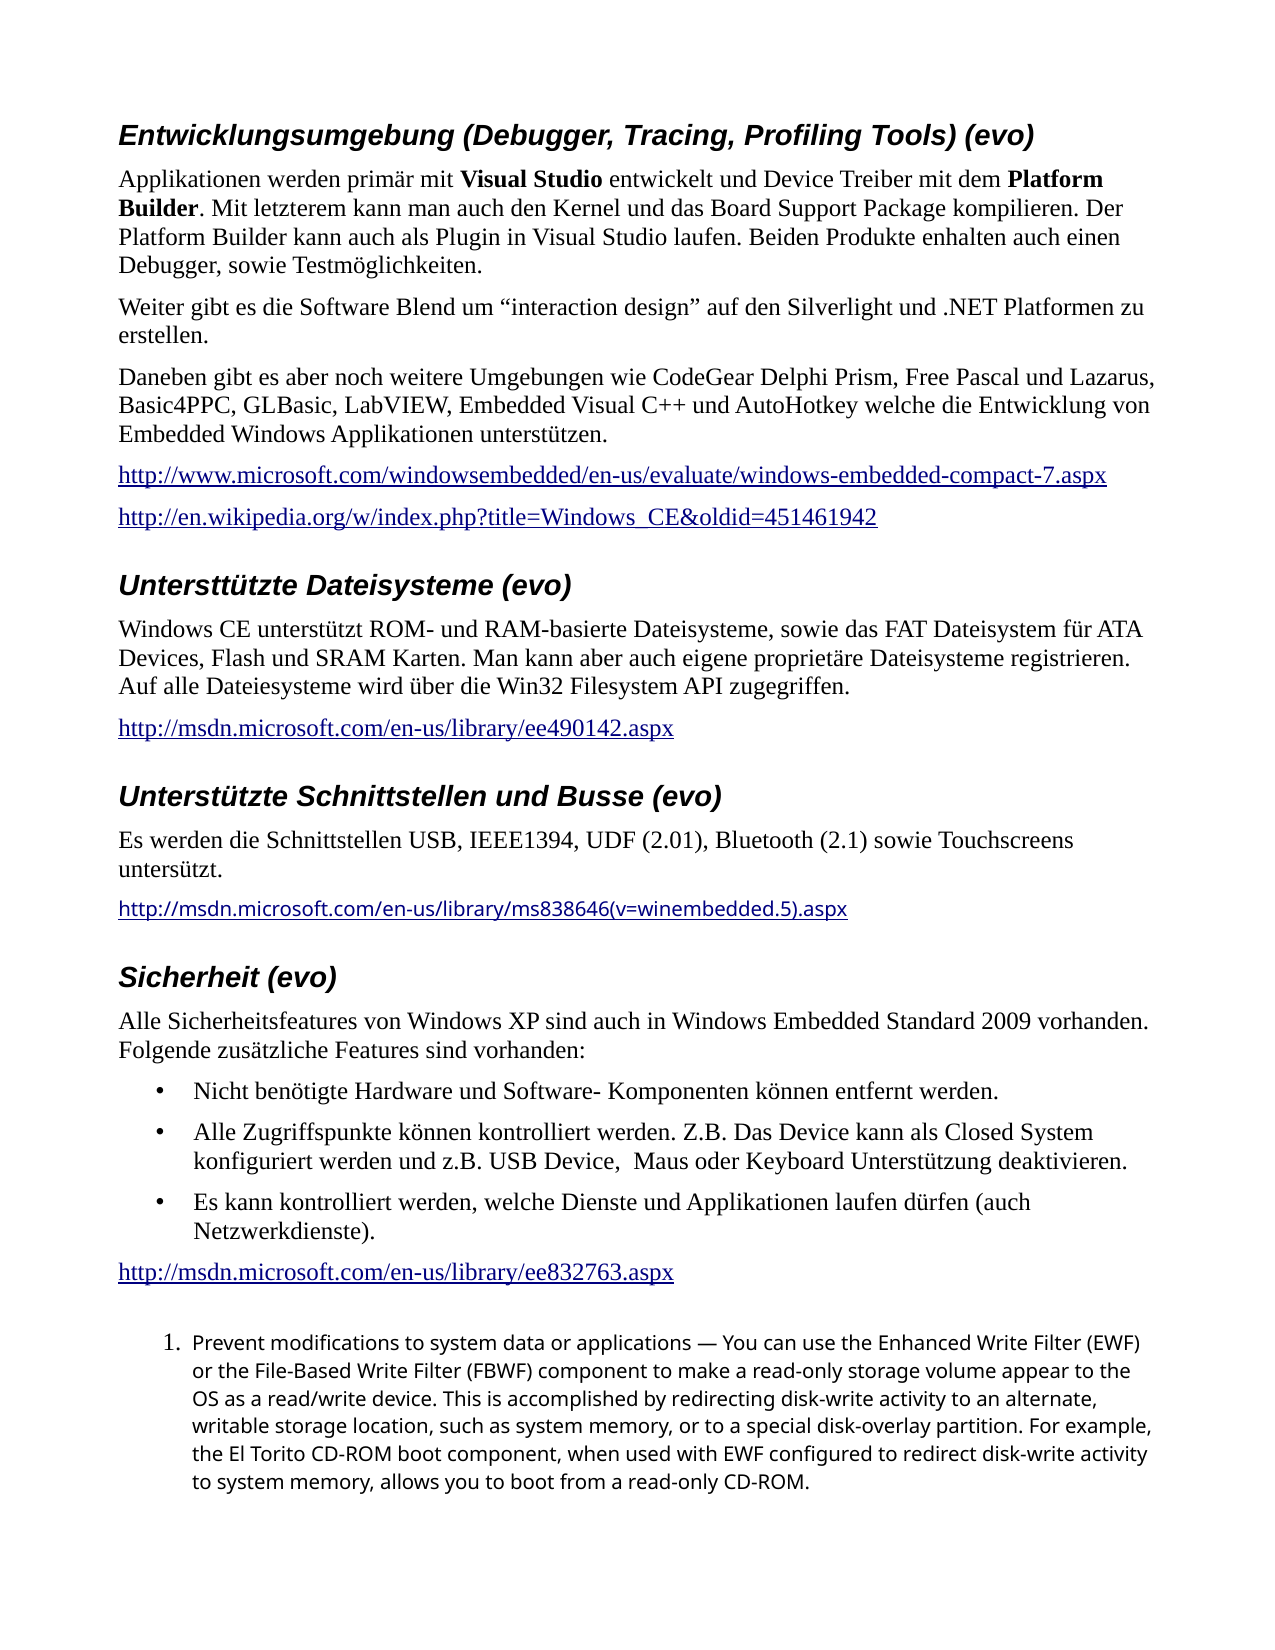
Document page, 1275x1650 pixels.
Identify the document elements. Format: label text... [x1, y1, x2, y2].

text http://www.microsoft.com/windowsembedded/en-us/evaluate/windows-embedded-compact-7.aspx [118, 460, 1157, 489]
text http://en.wikipedia.org/w/index.php?title=Windows_CE&oldid=451461942 [118, 502, 1157, 530]
text Weiter gibt es die Software Blend um “interaction design” auf den Silverlight und .NET Platformen zu erstellen. [118, 292, 1157, 349]
subtitle Untersttützte Dateisysteme (evo) [118, 568, 1157, 601]
subtitle Entwicklungsumgebung (Debugger, Tracing, Profiling Tools) (evo) [118, 118, 1157, 152]
subtitle Sicherheit (evo) [118, 960, 1157, 994]
list Es kann kontrolliert werden, welche Dienste und Applikationen laufen dürfen (auch Netzwerkdienste). [156, 1187, 1157, 1245]
text Es werden die Schnittstellen USB, IEEE1394, UDF (2.01), Bluetooth (2.1) sowie Touchscreens untersützt. [118, 825, 1157, 882]
list Alle Zugriffspunkte können kontrolliert werden. Z.B. Das Device kann als Closed System konfiguriert werden und z.B. USB Device, Maus oder Keyboard Unterstützung deaktivieren. [156, 1117, 1157, 1175]
text Alle Sicherheitsfeatures von Windows XP sind auch in Windows Embedded Standard 2009 vorhanden. Folgende zusätzliche Features sind vorhanden: [118, 1006, 1157, 1064]
text Applikationen werden primär mit Visual Studio entwickelt und Device Treiber mit dem Platform Builder. Mit letzterem kann man auch den Kernel und das Board Support Package kompilieren. Der Platform Builder kann auch als Plugin in Visual Studio laufen. Beiden Produkte enhalten auch einen Debugger, sowie Testmöglichkeiten. [118, 164, 1157, 279]
text Windows CE unterstützt ROM- und RAM-basierte Dateisysteme, sowie das FAT Dateisystem für ATA Devices, Flash und SRAM Karten. Man kann aber auch eigene proprietäre Dateisysteme registrieren. Auf alle Dateiesysteme wird über die Win32 Filesystem API zugegriffen. [118, 614, 1157, 700]
text http://msdn.microsoft.com/en-us/library/ee490142.aspx [118, 713, 1157, 741]
text http://msdn.microsoft.com/en-us/library/ee832763.aspx [118, 1257, 1157, 1286]
text Daneben gibt es aber noch weitere Umgebungen wie CodeGear Delphi Prism, Free Pascal und Lazarus, Basic4PPC, GLBasic, LabVIEW, Embedded Visual C++ und AutoHotkey welche die Entwicklung von Embedded Windows Applikationen unterstützen. [118, 362, 1157, 448]
list Prevent modifications to system data or applications — You can use the Enhanced Write Filter (EWF) or the File-Based Write Filter (FBWF) component to make a read-only storage volume appear to the OS as a read/write device. This is accomplished by redirecting disk-write activity to an alternate, writable storage location, such as system memory, or to a special disk-overlay partition. For example, the El Torito CD-ROM boot component, when used with EWF configured to redirect disk-write activity to system memory, allows you to boot from a read-only CD-ROM. [162, 1327, 1157, 1495]
list Nicht benötigte Hardware und Software- Komponenten können entfernt werden. [156, 1076, 1157, 1105]
subtitle Unterstützte Schnittstellen und Busse (evo) [118, 779, 1157, 812]
text http://msdn.microsoft.com/en-us/library/ms838646(v=winembedded.5).aspx [118, 895, 1157, 923]
